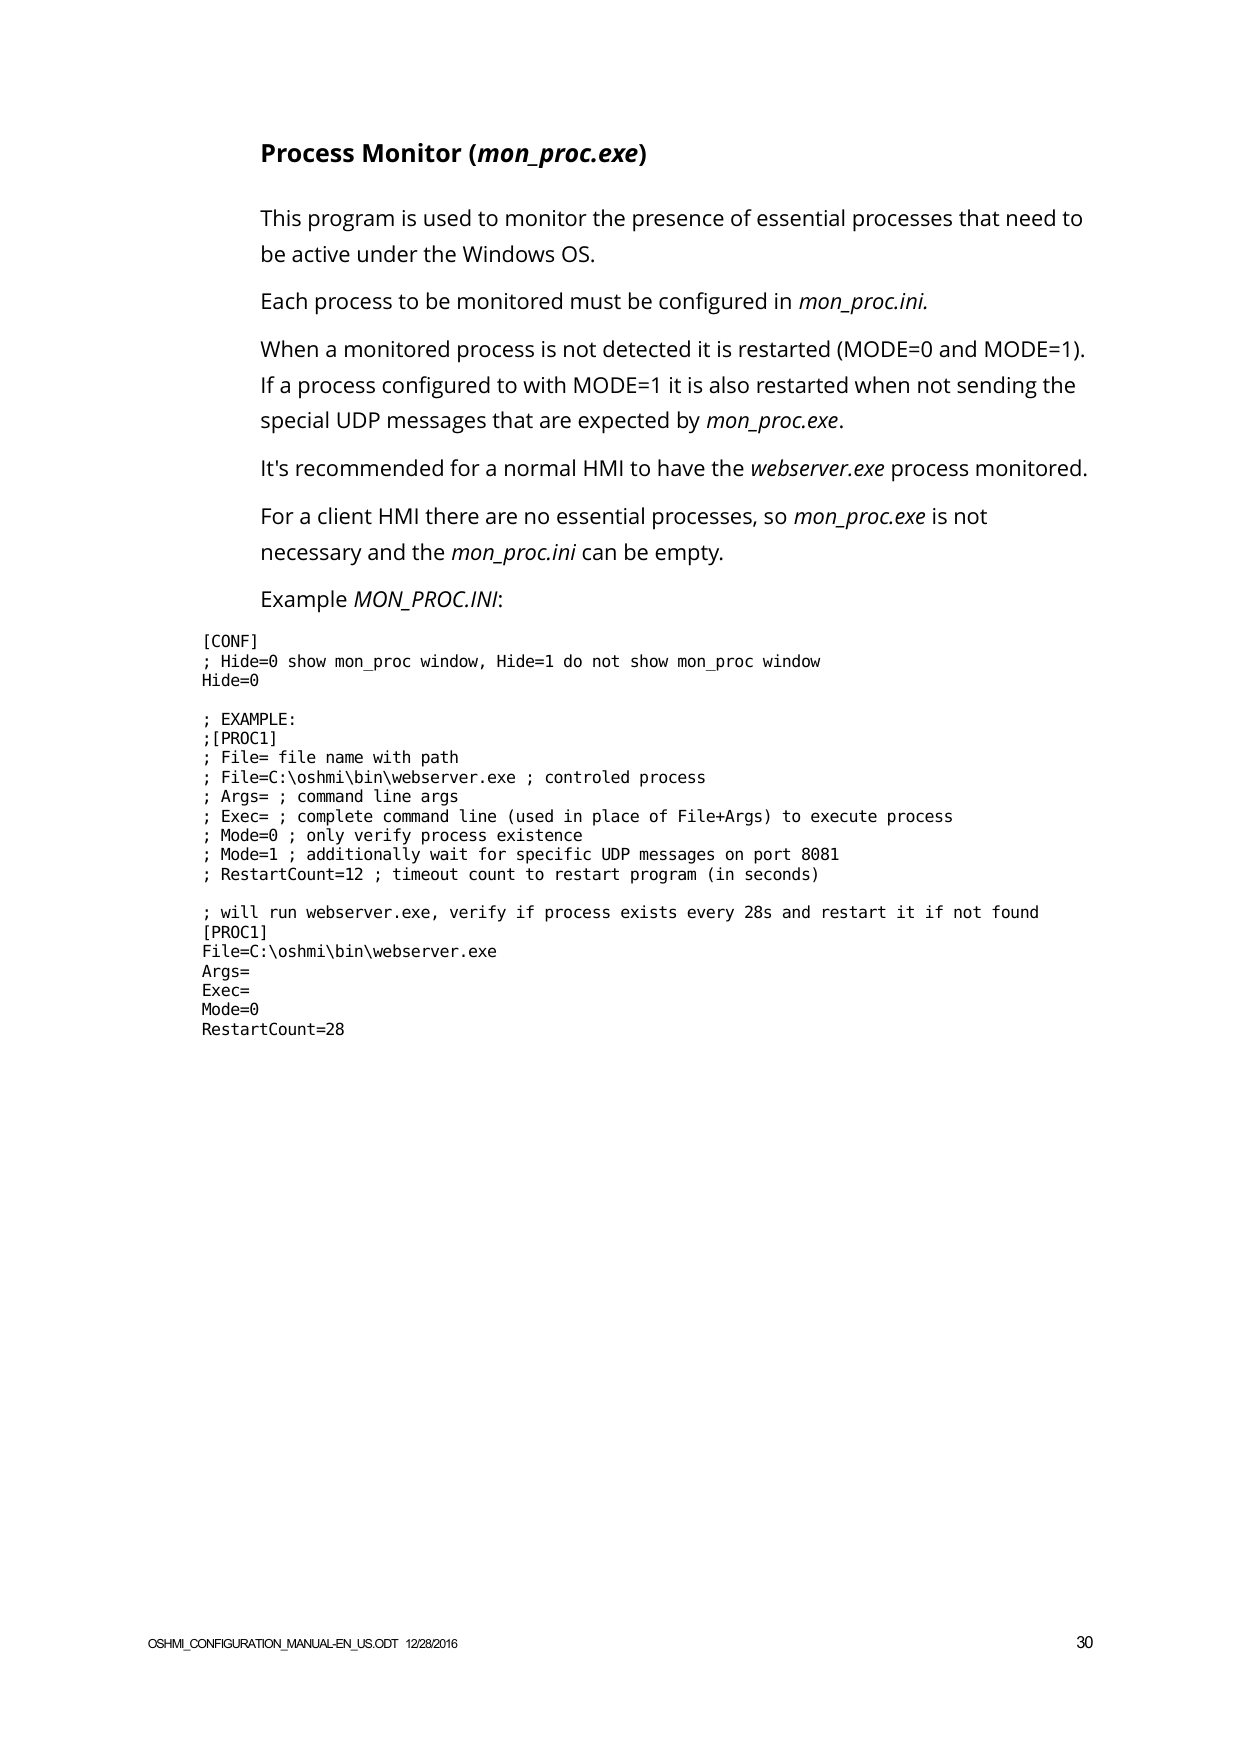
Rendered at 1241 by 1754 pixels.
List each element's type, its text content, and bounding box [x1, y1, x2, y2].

text ; will run webserver.exe, verify if process exists every 28s and restart it if not found [202, 903, 1093, 923]
text ; File= file name with path [202, 748, 1093, 768]
text Exec= [202, 981, 1093, 1000]
text ; Args= ; command line args [202, 787, 1093, 806]
text It's recommended for a normal HMI to have the webserver.exe process monitored. [260, 453, 1093, 483]
text [PROC1] [202, 923, 1093, 942]
text ; EXAMPLE: [202, 709, 1093, 729]
text ;[PROC1] [202, 729, 1093, 748]
text When a monitored process is not detected it is restarted (MODE=0 and MODE=1). If a process configured to with MODE=1 it is also restarted when not sending the special UDP messages that are expected by mon_proc.exe. [260, 334, 1093, 435]
text File=C:\oshmi\bin\webserver.exe [202, 942, 1093, 961]
text Example MON_PROC.INI: [260, 584, 1093, 614]
text ; Exec= ; complete command line (used in place of File+Args) to execute process [202, 806, 1093, 826]
text This program is used to monitor the presence of essential processes that need to be active under the Windows OS. [260, 203, 1093, 268]
text ; File=C:\oshmi\bin\webserver.exe ; controled process [202, 768, 1093, 787]
text ; Mode=0 ; only verify process existence [202, 826, 1093, 845]
text Each process to be monitored must be configured in mon_proc.ini. [260, 286, 1093, 316]
text ; Mode=1 ; additionally wait for specific UDP messages on port 8081 [202, 845, 1093, 864]
text Hide=0 [202, 671, 1093, 690]
text [CONF] [202, 632, 1093, 651]
text Mode=0 [202, 1000, 1093, 1019]
text ; Hide=0 show mon_proc window, Hide=1 do not show mon_proc window [202, 651, 1093, 671]
text ; RestartCount=12 ; timeout count to restart program (in seconds) [202, 864, 1093, 884]
text Args= [202, 961, 1093, 981]
subtitle Process Monitor (mon_proc.exe) [260, 136, 1093, 170]
text RestartCount=28 [202, 1019, 1093, 1039]
text For a client HMI there are no essential processes, so mon_proc.exe is not necessary and the mon_proc.ini can be empty. [260, 501, 1093, 566]
